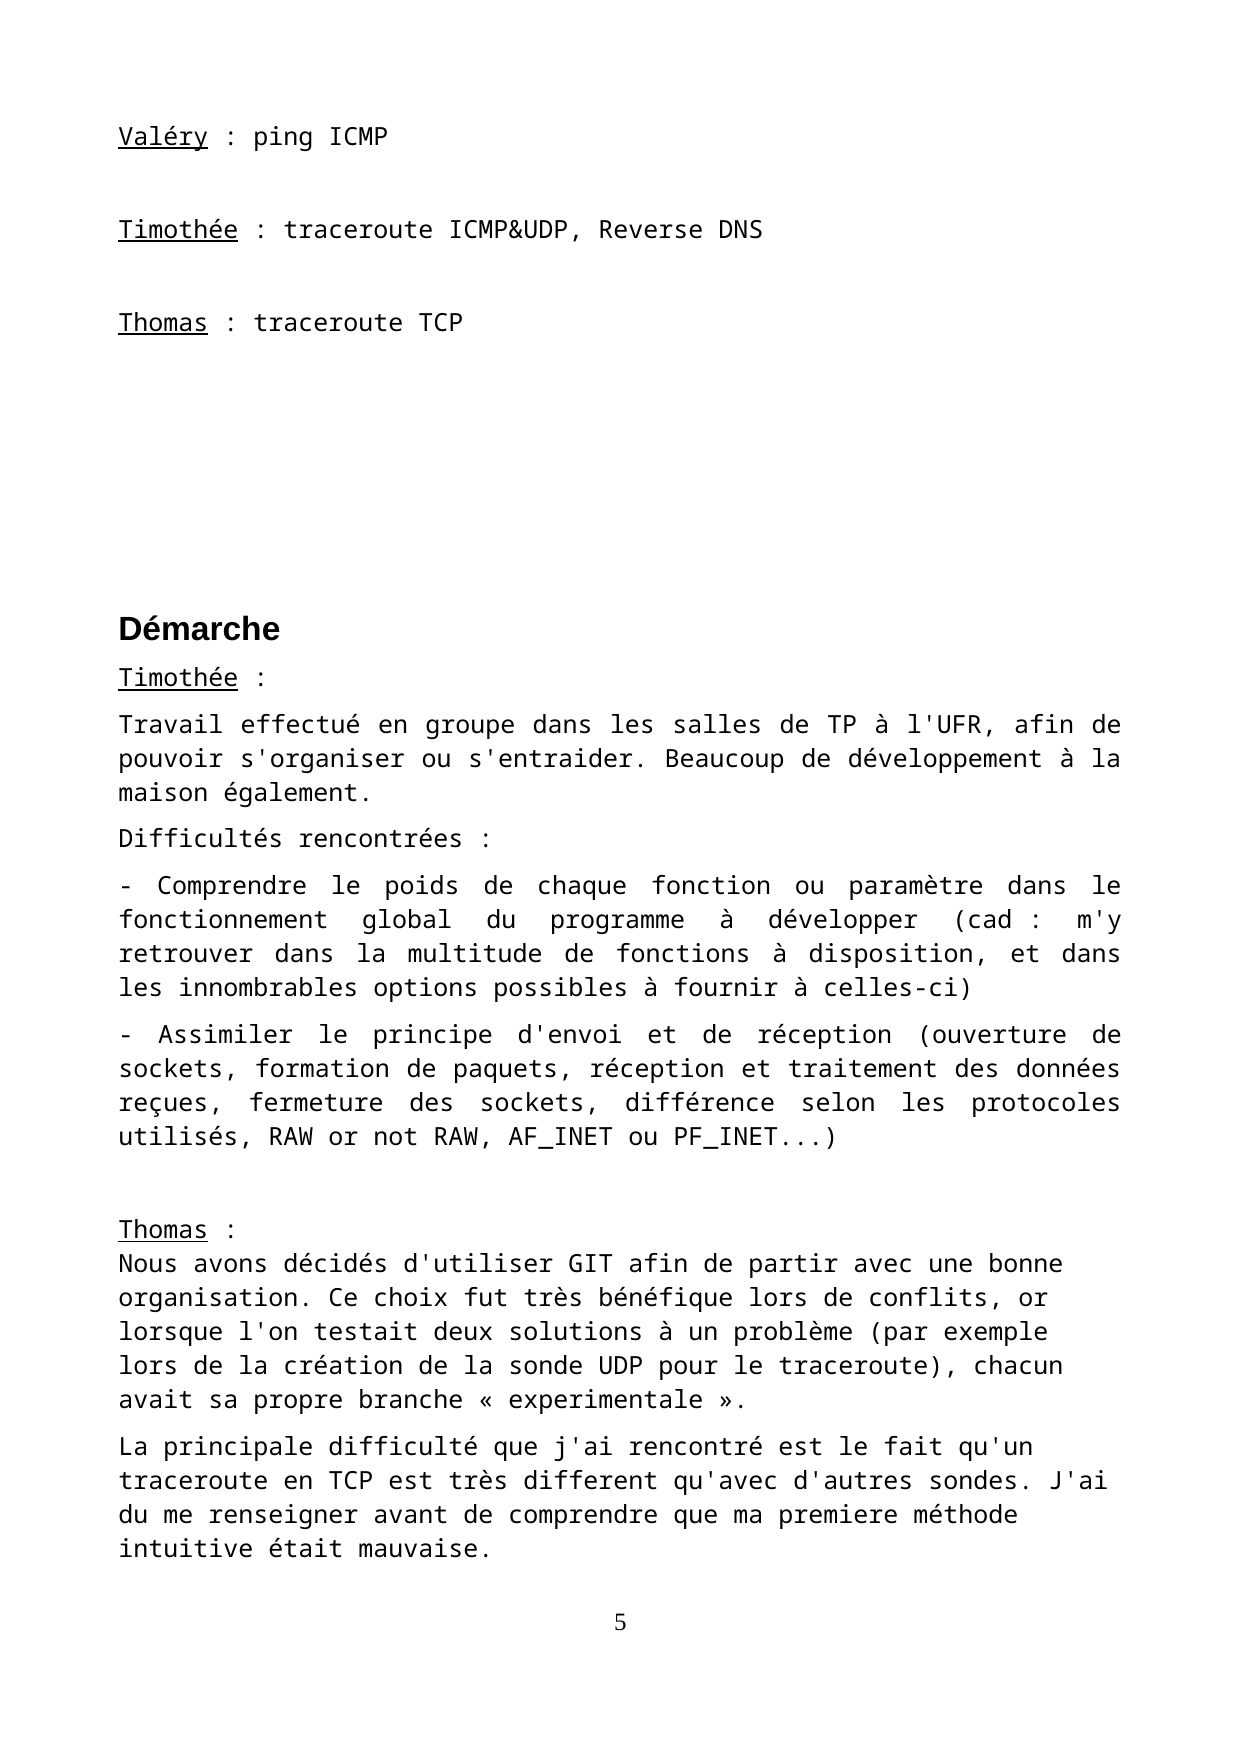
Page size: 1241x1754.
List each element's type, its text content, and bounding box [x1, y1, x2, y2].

text - Comprendre le poids de chaque fonction ou paramètre dans le fonctionnement global du programme à développer (cad : m'y retrouver dans la multitude de fonctions à disposition, et dans les innombrables options possibles à fournir à celles-ci) [118, 868, 1122, 1004]
text La principale difficulté que j'ai rencontré est le fait qu'un traceroute en TCP est très different qu'avec d'autres sondes. J'ai du me renseigner avant de comprendre que ma premiere méthode intuitive était mauvaise. [118, 1429, 1122, 1565]
text Timothée : [118, 660, 1122, 694]
subtitle Démarche [118, 609, 1122, 647]
text Timothée : traceroute ICMP&UDP, Reverse DNS [118, 211, 1122, 245]
text Thomas : Nous avons décidés d'utiliser GIT afin de partir avec une bonne organisation. Ce choix fut très bénéfique lors de conflits, or lorsque l'on testait deux solutions à un problème (par exemple lors de la création de la sonde UDP pour le traceroute), chacun avait sa propre branche « experimentale ». [118, 1212, 1122, 1416]
text Thomas : traceroute TCP [118, 304, 1122, 338]
text - Assimiler le principe d'envoi et de réception (ouverture de sockets, formation de paquets, réception et traitement des données reçues, fermeture des sockets, différence selon les protocoles utilisés, RAW or not RAW, AF_INET ou PF_INET...) [118, 1016, 1122, 1153]
text Travail effectué en groupe dans les salles de TP à l'UFR, afin de pouvoir s'organiser ou s'entraider. Beaucoup de développement à la maison également. [118, 706, 1122, 809]
text Difficultés rencontrées : [118, 821, 1122, 855]
text Valéry : ping ICMP [118, 118, 1122, 152]
